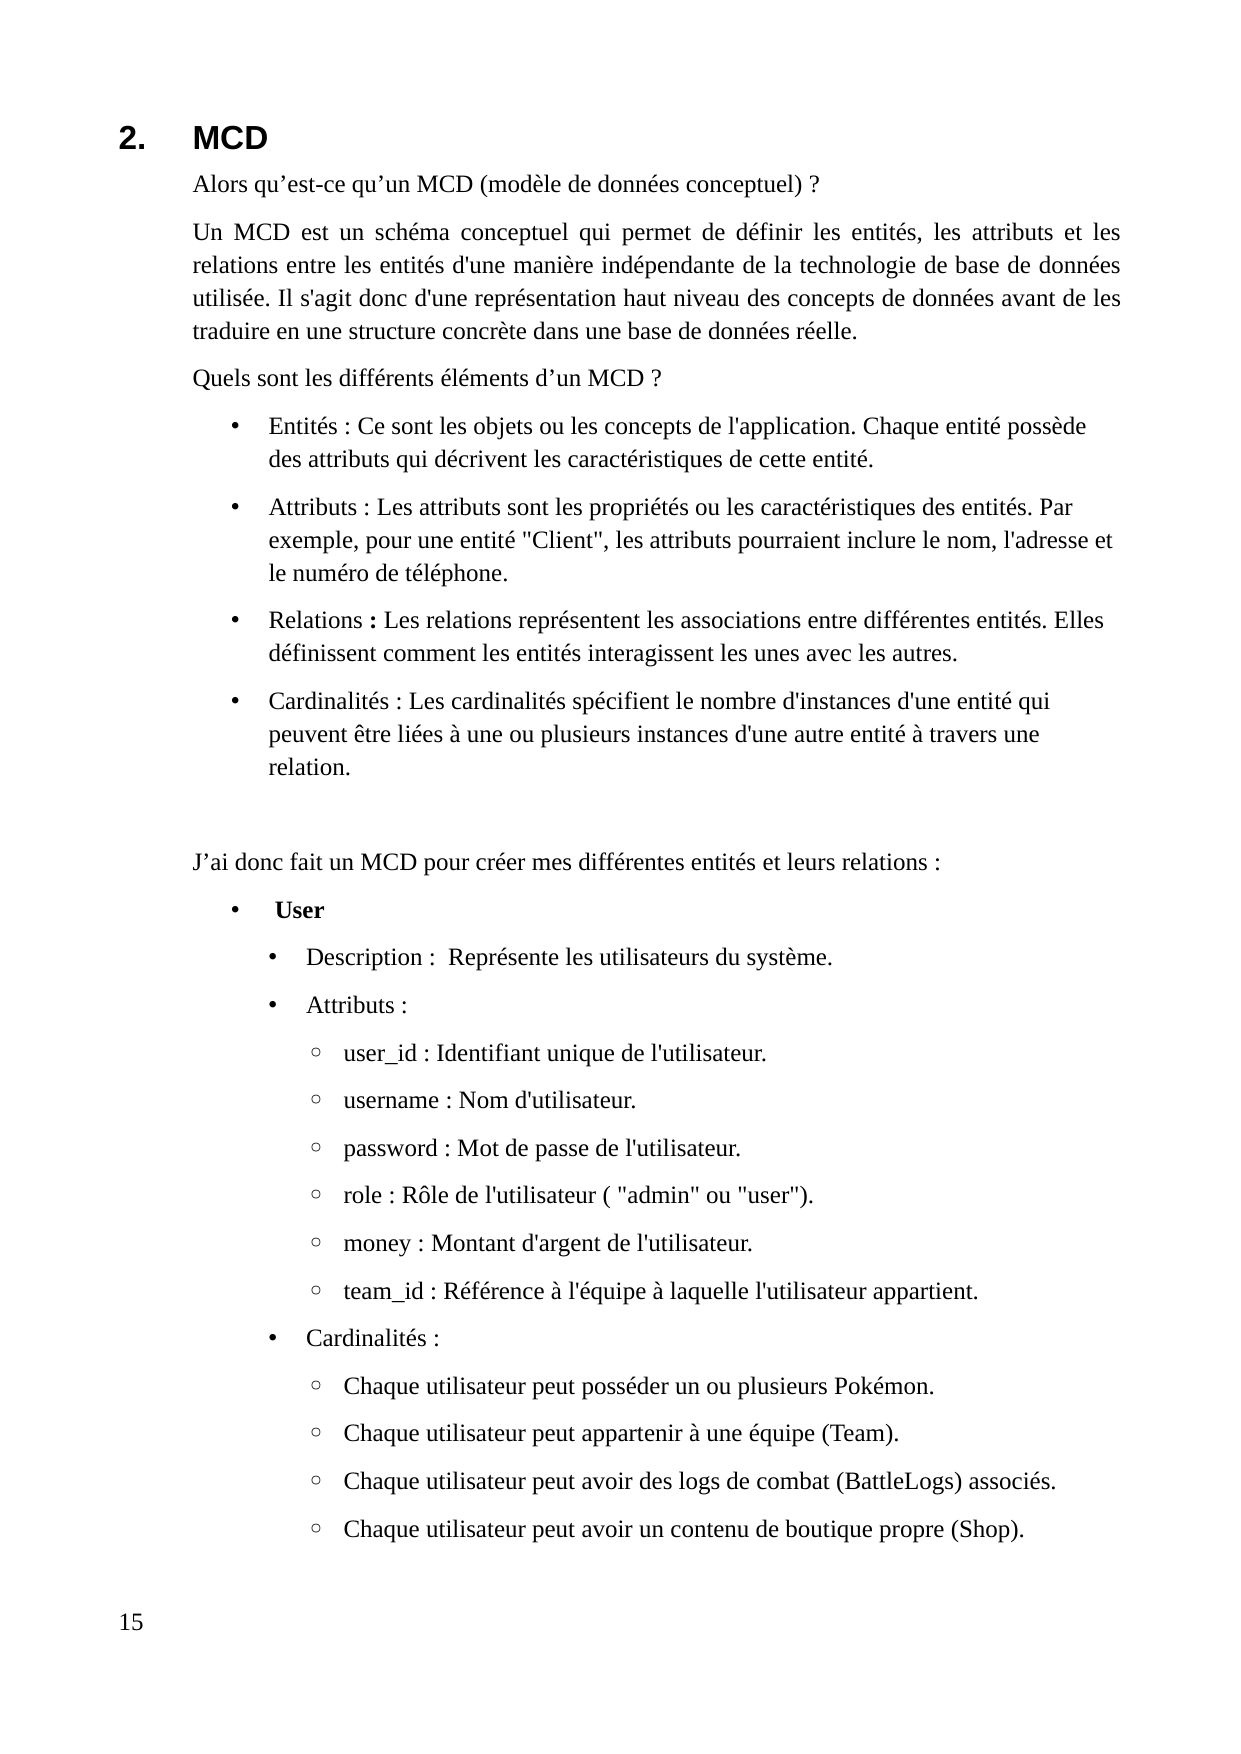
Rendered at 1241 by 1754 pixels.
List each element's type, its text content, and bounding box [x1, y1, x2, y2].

subtitle MCD [118, 118, 1122, 157]
list Entités : Ce sont les objets ou les concepts de l'application. Chaque entité possède des attributs qui décrivent les caractéristiques de cette entité. [231, 411, 1122, 473]
list Description : Représente les utilisateurs du système. [268, 942, 1122, 971]
list Chaque utilisateur peut appartenir à une équipe (Team). [306, 1418, 1122, 1447]
list User [231, 895, 1122, 924]
list Cardinalités : Les cardinalités spécifient le nombre d'instances d'une entité qui peuvent être liées à une ou plusieurs instances d'une autre entité à travers une relation. [231, 686, 1122, 781]
list Relations : Les relations représentent les associations entre différentes entités. Elles définissent comment les entités interagissent les unes avec les autres. [231, 605, 1122, 667]
list team_id : Référence à l'équipe à laquelle l'utilisateur appartient. [306, 1276, 1122, 1304]
list Attributs : [268, 990, 1122, 1019]
list role : Rôle de l'utilisateur ( "admin" ou "user"). [306, 1181, 1122, 1209]
list Attributs : Les attributs sont les propriétés ou les caractéristiques des entités. Par exemple, pour une entité "Client", les attributs pourraient inclure le nom, l'adresse et le numéro de téléphone. [231, 492, 1122, 587]
list Chaque utilisateur peut avoir des logs de combat (BattleLogs) associés. [306, 1466, 1122, 1495]
list username : Nom d'utilisateur. [306, 1085, 1122, 1114]
list password : Mot de passe de l'utilisateur. [306, 1133, 1122, 1162]
text Quels sont les différents éléments d’un MCD ? [192, 363, 1122, 392]
list Chaque utilisateur peut posséder un ou plusieurs Pokémon. [306, 1371, 1122, 1400]
list money : Montant d'argent de l'utilisateur. [306, 1228, 1122, 1257]
list user_id : Identifiant unique de l'utilisateur. [306, 1038, 1122, 1066]
text Un MCD est un schéma conceptuel qui permet de définir les entités, les attributs et les relations entre les entités d'une manière indépendante de la technologie de base de données utilisée. Il s'agit donc d'une représentation haut niveau des concepts de données avant de les traduire en une structure concrète dans une base de données réelle. [192, 217, 1122, 345]
list Chaque utilisateur peut avoir un contenu de boutique propre (Shop). [306, 1514, 1122, 1542]
list Cardinalités : [268, 1323, 1122, 1352]
text J’ai donc fait un MCD pour créer mes différentes entités et leurs relations : [192, 847, 1122, 876]
text Alors qu’est-ce qu’un MCD (modèle de données conceptuel) ? [118, 169, 1122, 198]
